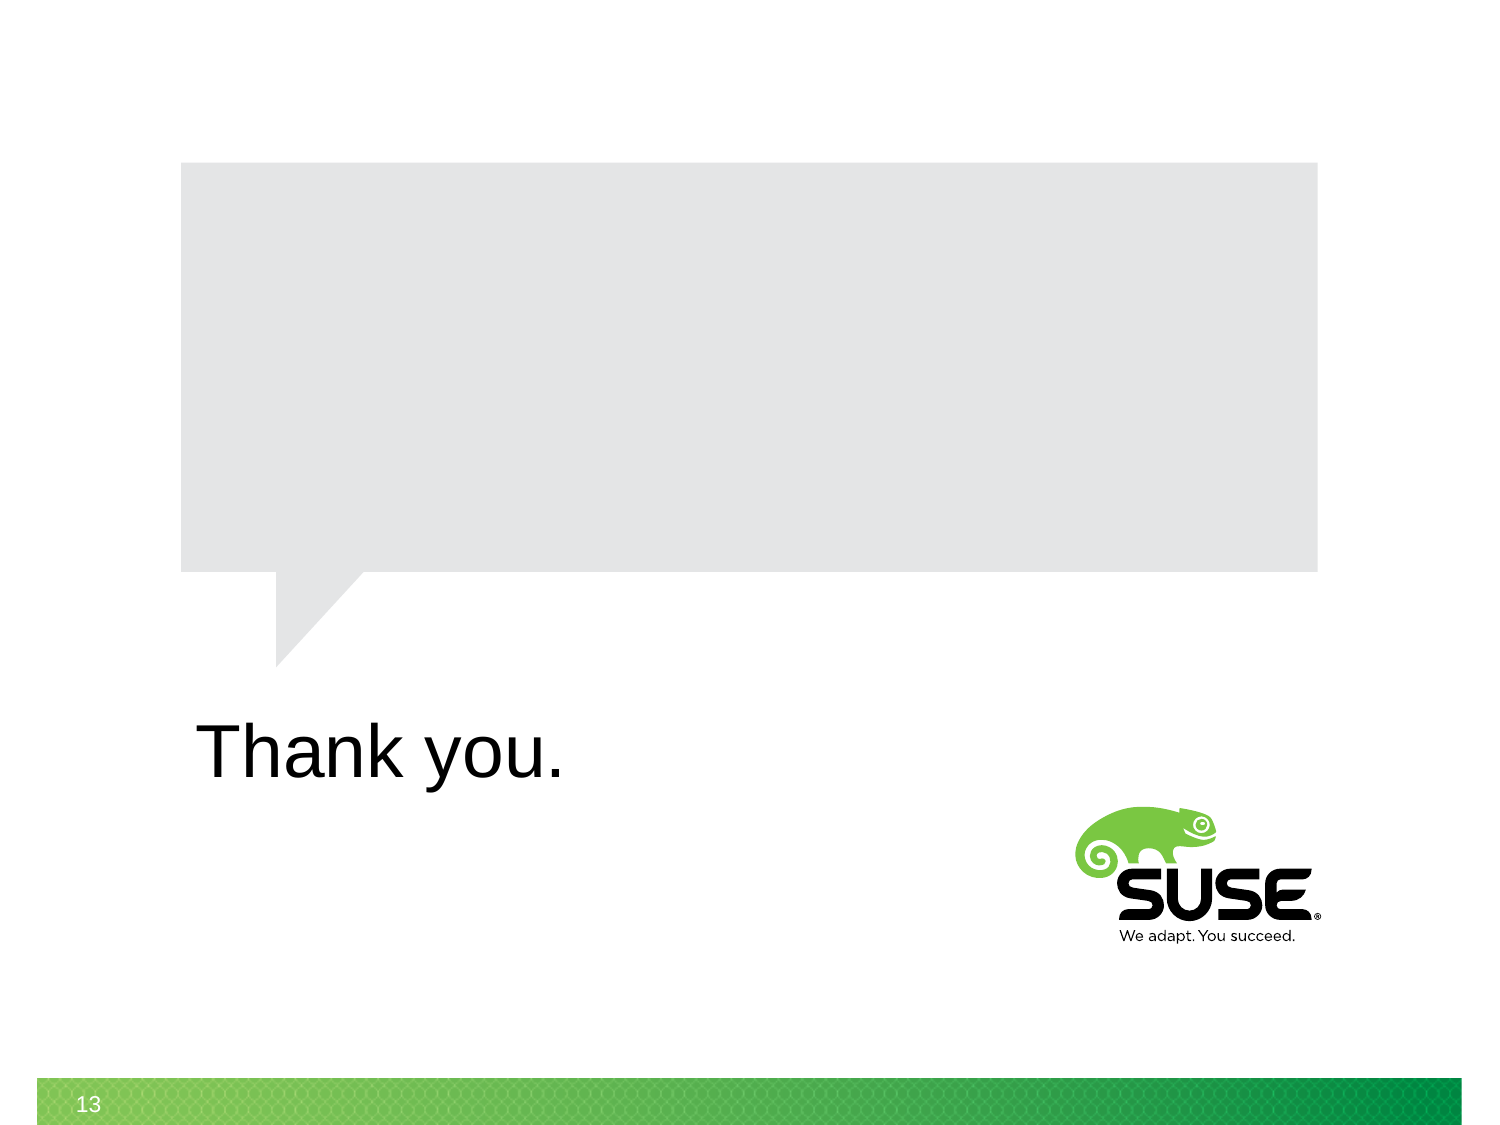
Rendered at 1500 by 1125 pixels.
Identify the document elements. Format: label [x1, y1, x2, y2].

picture [37, 1078, 1462, 1125]
